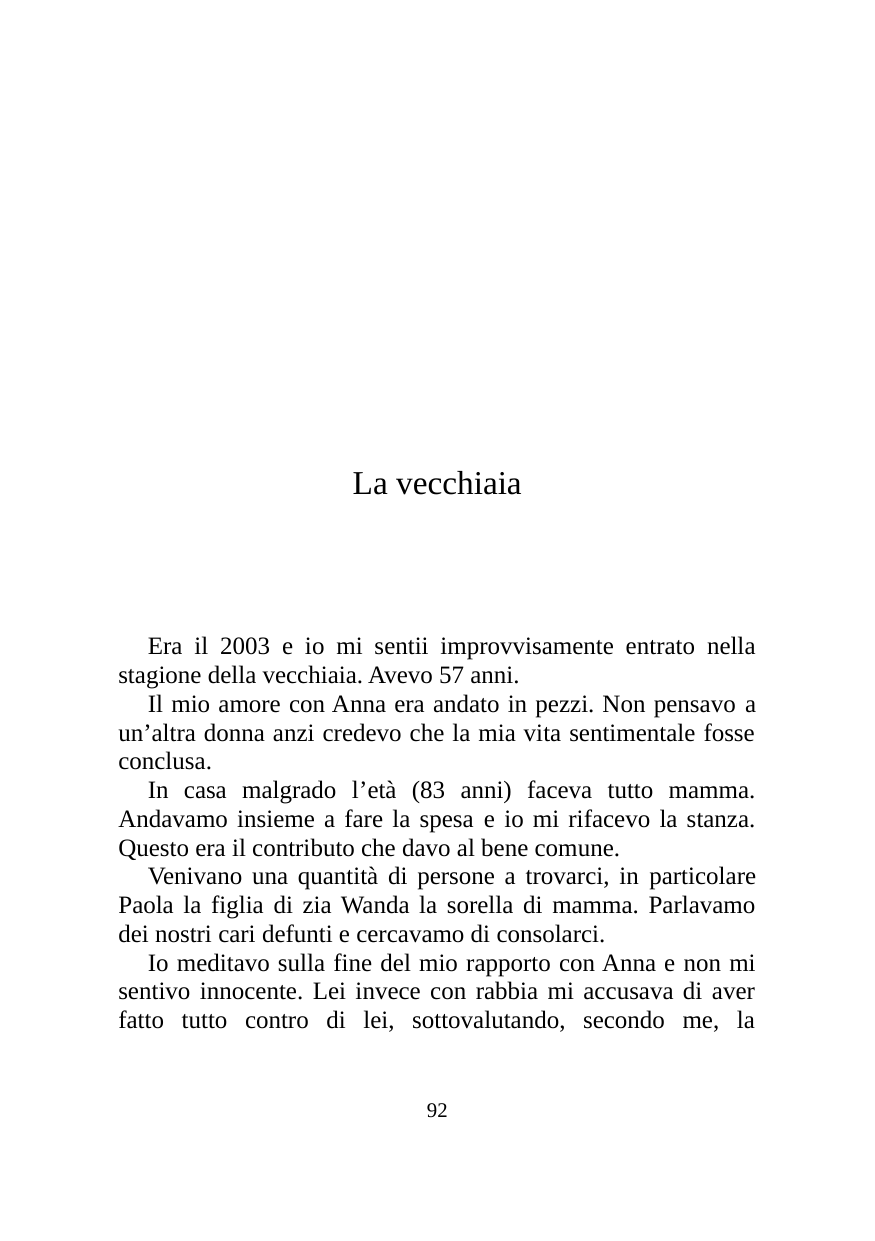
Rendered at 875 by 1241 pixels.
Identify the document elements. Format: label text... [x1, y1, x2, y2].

subtitle La vecchiaia [118, 463, 756, 501]
text Venivano una quantità di persone a trovarci, in particolare Paola la figlia di zia Wanda la sorella di mamma. Parlavamo dei nostri cari defunti e cercavamo di consolarci. [118, 861, 756, 948]
text Il mio amore con Anna era andato in pezzi. Non pensavo a un’altra donna anzi credevo che la mia vita sentimentale fosse conclusa. [118, 689, 756, 775]
text Era il 2003 e io mi sentii improvvisamente entrato nella stagione della vecchiaia. Avevo 57 anni. [118, 631, 756, 689]
text Io meditavo sulla fine del mio rapporto con Anna e non mi sentivo innocente. Lei invece con rabbia mi accusava di aver fatto tutto contro di lei, sottovalutando, secondo me, la [118, 948, 756, 1034]
text In casa malgrado l’età (83 anni) faceva tutto mamma. Andavamo insieme a fare la spesa e io mi rifacevo la stanza. Questo era il contributo che davo al bene comune. [118, 775, 756, 861]
